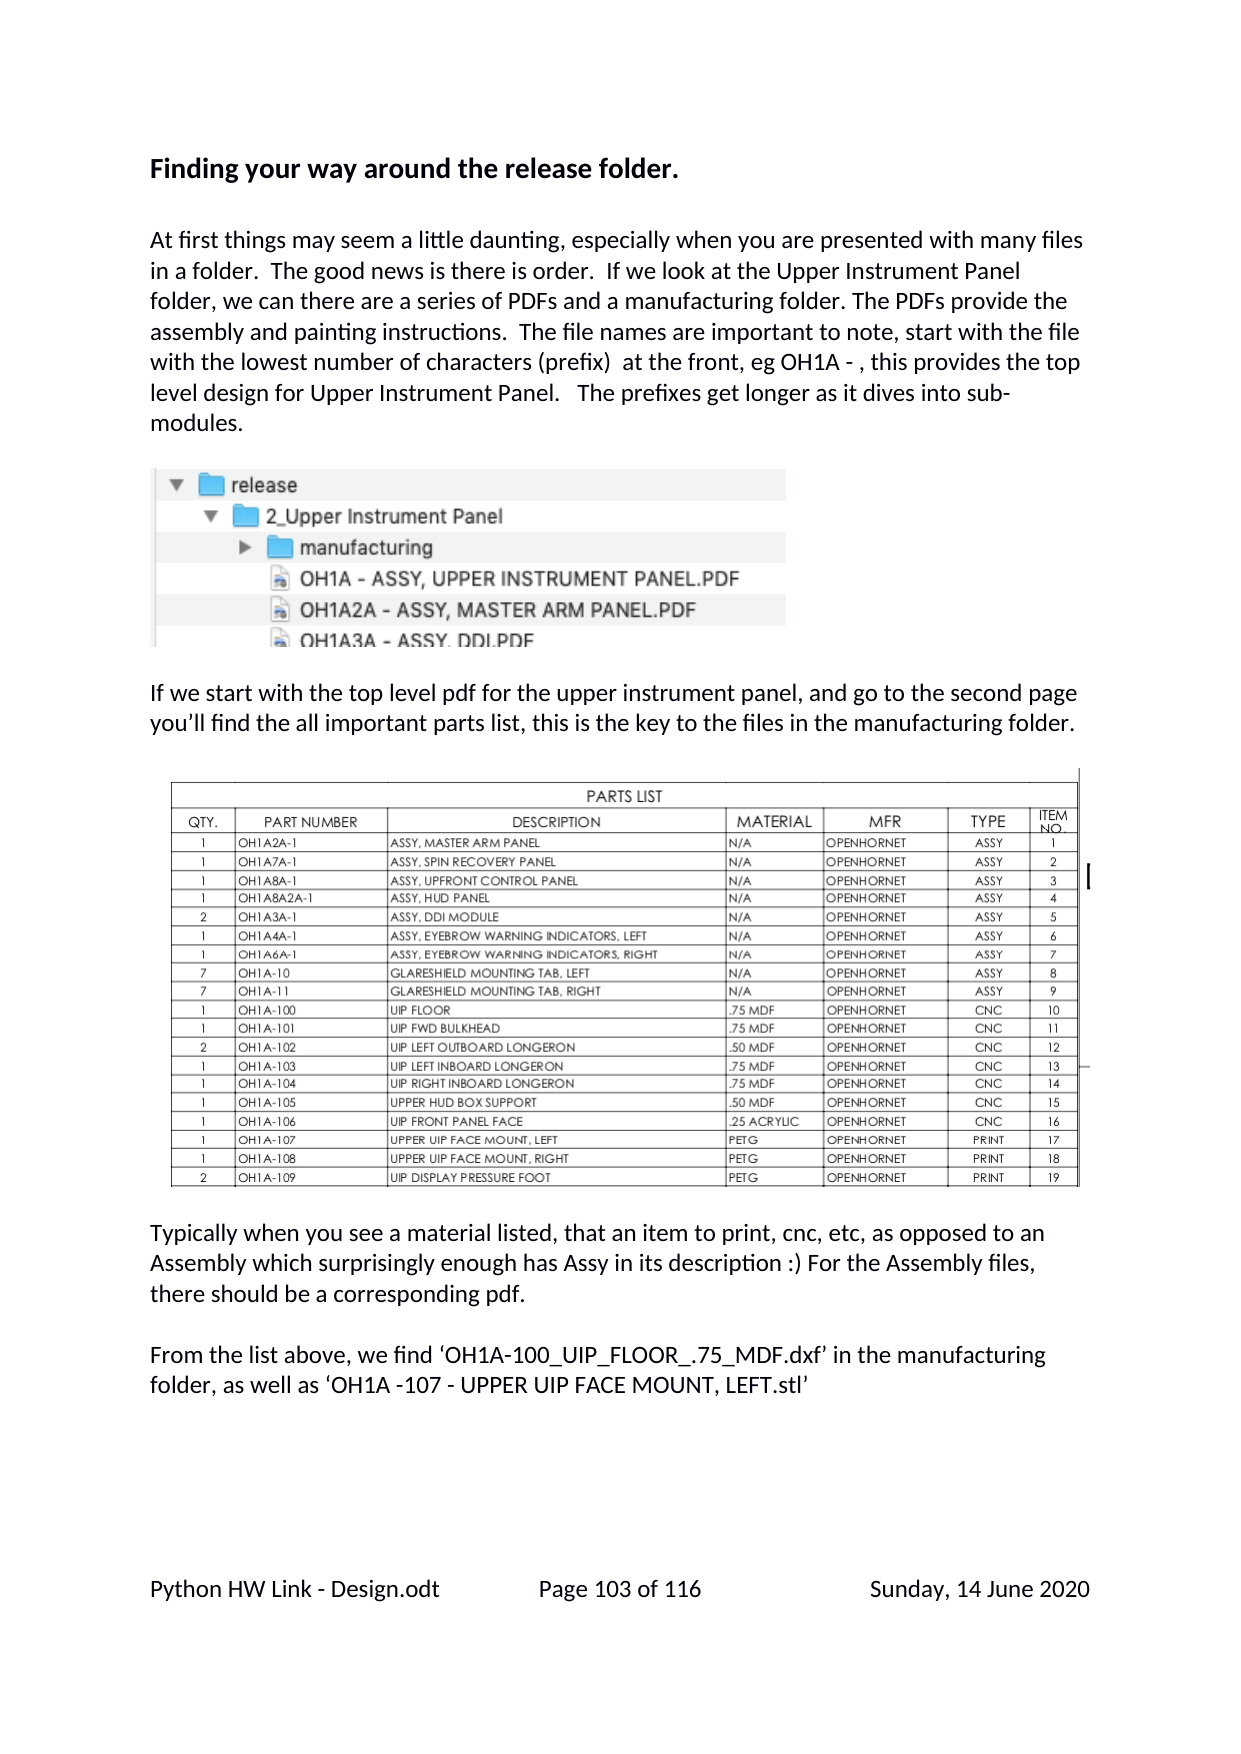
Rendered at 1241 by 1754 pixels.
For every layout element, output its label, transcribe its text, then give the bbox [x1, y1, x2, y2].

text If we start with the top level pdf for the upper instrument panel, and go to the second page you’ll find the all important parts list, this is the key to the files in the manufacturing folder. [150, 677, 1090, 738]
text Typically when you see a material listed, that an item to print, cnc, etc, as opposed to an Assembly which surprisingly enough has Assy in its description :) For the Assembly files, there should be a corresponding pdf. [150, 1217, 1090, 1308]
subtitle Finding your way around the release folder. [150, 150, 1090, 186]
picture [150, 768, 1091, 1187]
picture [150, 468, 786, 647]
text At first things may seem a little daunting, especially when you are presented with many files in a folder. The good news is there is order. If we look at the Upper Instrument Panel folder, we can there are a series of PDFs and a manufacturing folder. The PDFs provide the assembly and painting instructions. The file names are important to note, start with the file with the lowest number of characters (prefix) at the front, eg OH1A - , this provides the top level design for Upper Instrument Panel. The prefixes get longer as it dives into sub-modules. [150, 224, 1090, 438]
text From the list above, we find ‘OH1A-100_UIP_FLOOR_.75_MDF.dxf’ in the manufacturing folder, as well as ‘OH1A -107 - UPPER UIP FACE MOUNT, LEFT.stl’ [150, 1339, 1090, 1400]
